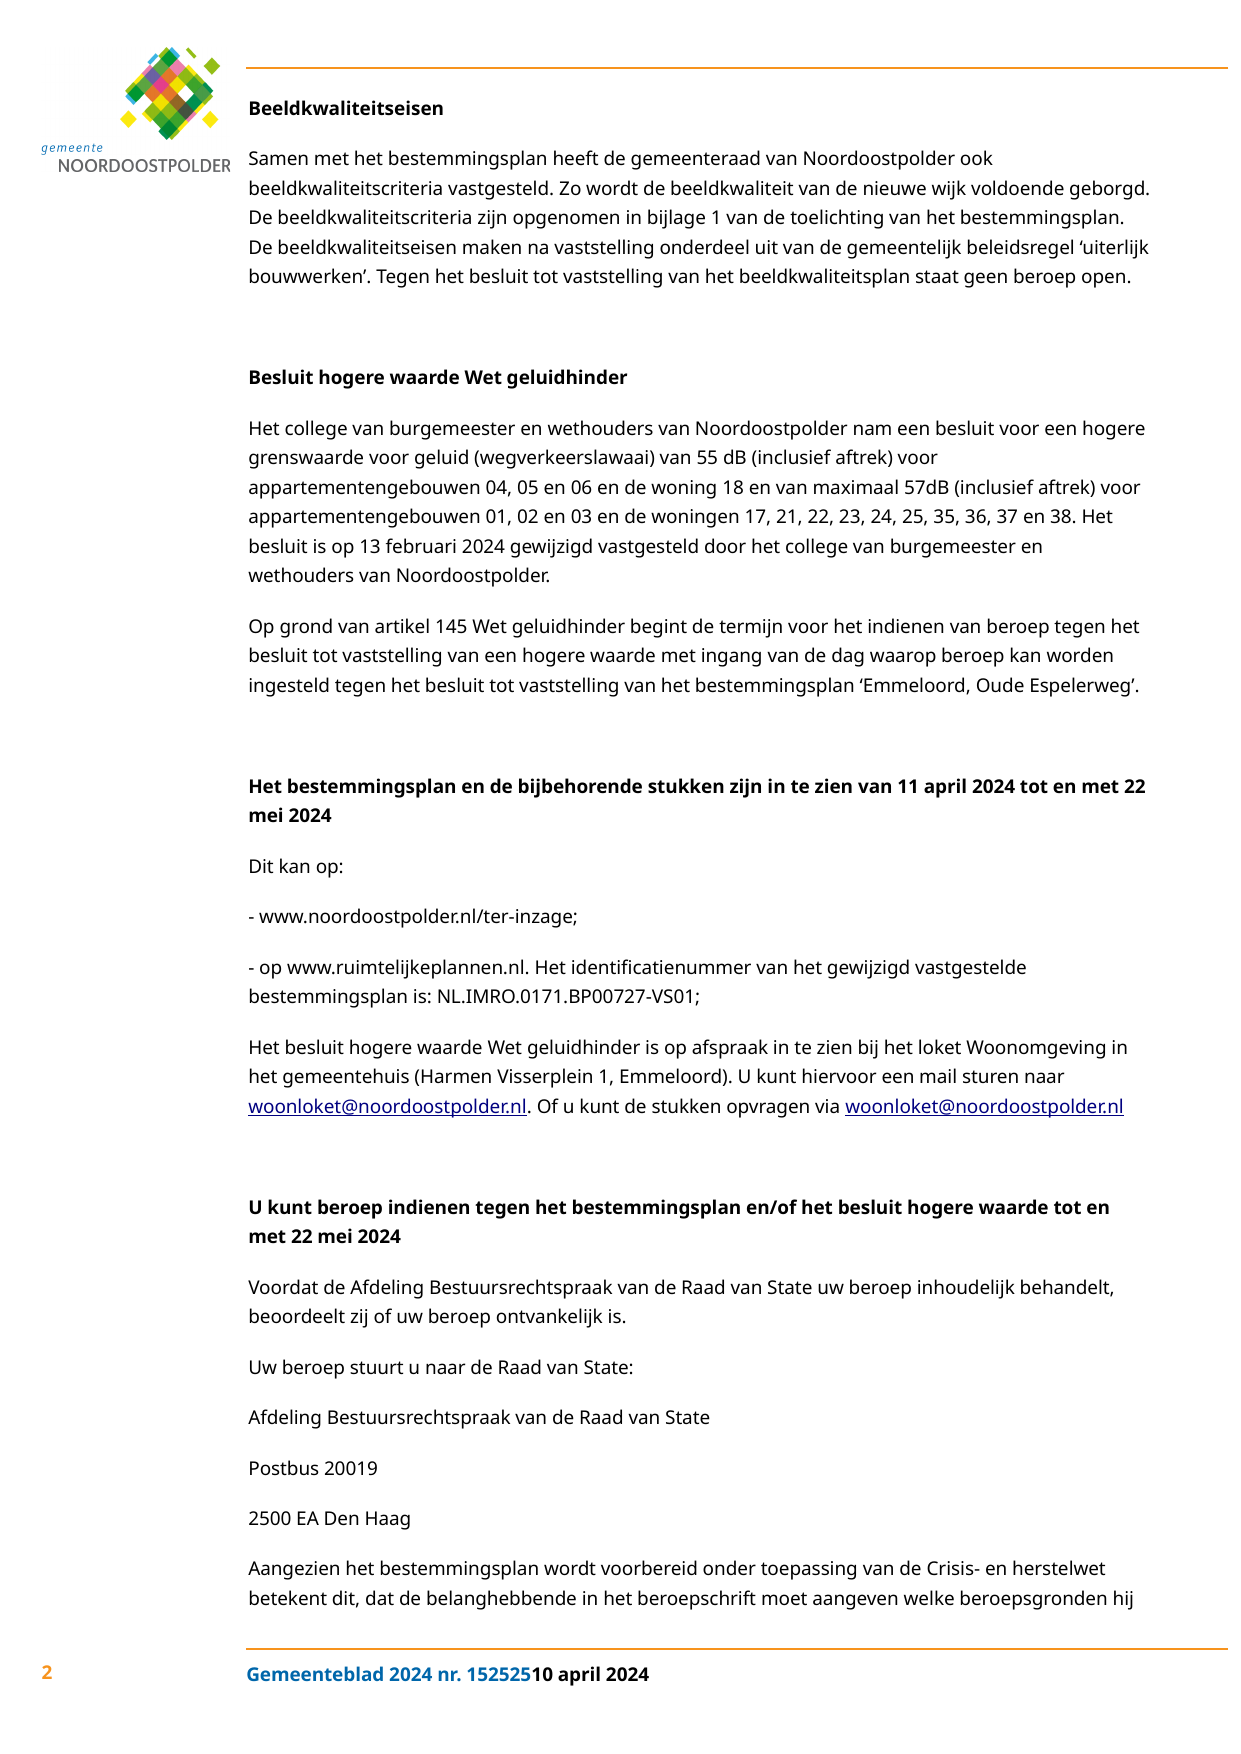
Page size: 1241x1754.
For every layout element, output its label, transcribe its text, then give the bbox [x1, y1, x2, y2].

text Besluit hogere waarde Wet geluidhinder [248, 364, 1152, 390]
text Het besluit hogere waarde Wet geluidhinder is op afspraak in te zien bij het loket Woonomgeving in het gemeentehuis (Harmen Visserplein 1, Emmeloord). U kunt hiervoor een mail sturen naar woonloket@noordoostpolder.nl. Of u kunt de stukken opvragen via woonloket@noordoostpolder.nl [248, 1034, 1152, 1119]
text Beeldkwaliteitseisen [248, 95, 1152, 121]
text Aangezien het bestemmingsplan wordt voorbereid onder toepassing van de Crisis- en herstelwet betekent dit, dat de belanghebbende in het beroepschrift moet aangeven welke beroepsgronden hij [248, 1556, 1152, 1611]
picture [41, 47, 231, 172]
text 2500 EA Den Haag [248, 1505, 1152, 1531]
text U kunt beroep indienen tegen het bestemmingsplan en/of het besluit hogere waarde tot en met 22 mei 2024 [248, 1194, 1152, 1249]
text Afdeling Bestuursrechtspraak van de Raad van State [248, 1404, 1152, 1430]
text Het bestemmingsplan en de bijbehorende stukken zijn in te zien van 11 april 2024 tot en met 22 mei 2024 [248, 773, 1152, 828]
text - op www.ruimtelijkeplannen.nl. Het identificatienummer van het gewijzigd vastgestelde bestemmingsplan is: NL.IMRO.0171.BP00727-VS01; [248, 954, 1152, 1009]
text Het college van burgemeester en wethouders van Noordoostpolder nam een besluit voor een hogere grenswaarde voor geluid (wegverkeerslawaai) van 55 dB (inclusief aftrek) voor appartementengebouwen 04, 05 en 06 en de woning 18 en van maximaal 57dB (inclusief aftrek) voor appartementengebouwen 01, 02 en 03 en de woningen 17, 21, 22, 23, 24, 25, 35, 36, 37 en 38. Het besluit is op 13 februari 2024 gewijzigd vastgesteld door het college van burgemeester en wethouders van Noordoostpolder. [248, 415, 1152, 588]
text - www.noordoostpolder.nl/ter-inzage; [248, 903, 1152, 929]
text Samen met het bestemmingsplan heeft de gemeenteraad van Noordoostpolder ook beeldkwaliteitscriteria vastgesteld. Zo wordt de beeldkwaliteit van de nieuwe wijk voldoende geborgd. De beeldkwaliteitscriteria zijn opgenomen in bijlage 1 van de toelichting van het bestemmingsplan. De beeldkwaliteitseisen maken na vaststelling onderdeel uit van de gemeentelijk beleidsregel ‘uiterlijk bouwwerken’. Tegen het besluit tot vaststelling van het beeldkwaliteitsplan staat geen beroep open. [248, 145, 1152, 289]
text Voordat de Afdeling Bestuursrechtspraak van de Raad van State uw beroep inhoudelijk behandelt, beoordeelt zij of uw beroep ontvankelijk is. [248, 1274, 1152, 1329]
text Op grond van artikel 145 Wet geluidhinder begint de termijn voor het indienen van beroep tegen het besluit tot vaststelling van een hogere waarde met ingang van de dag waarop beroep kan worden ingesteld tegen het besluit tot vaststelling van het bestemmingsplan ‘Emmeloord, Oude Espelerweg’. [248, 613, 1152, 698]
text Postbus 20019 [248, 1455, 1152, 1481]
text Dit kan op: [248, 853, 1152, 879]
text Uw beroep stuurt u naar de Raad van State: [248, 1354, 1152, 1380]
